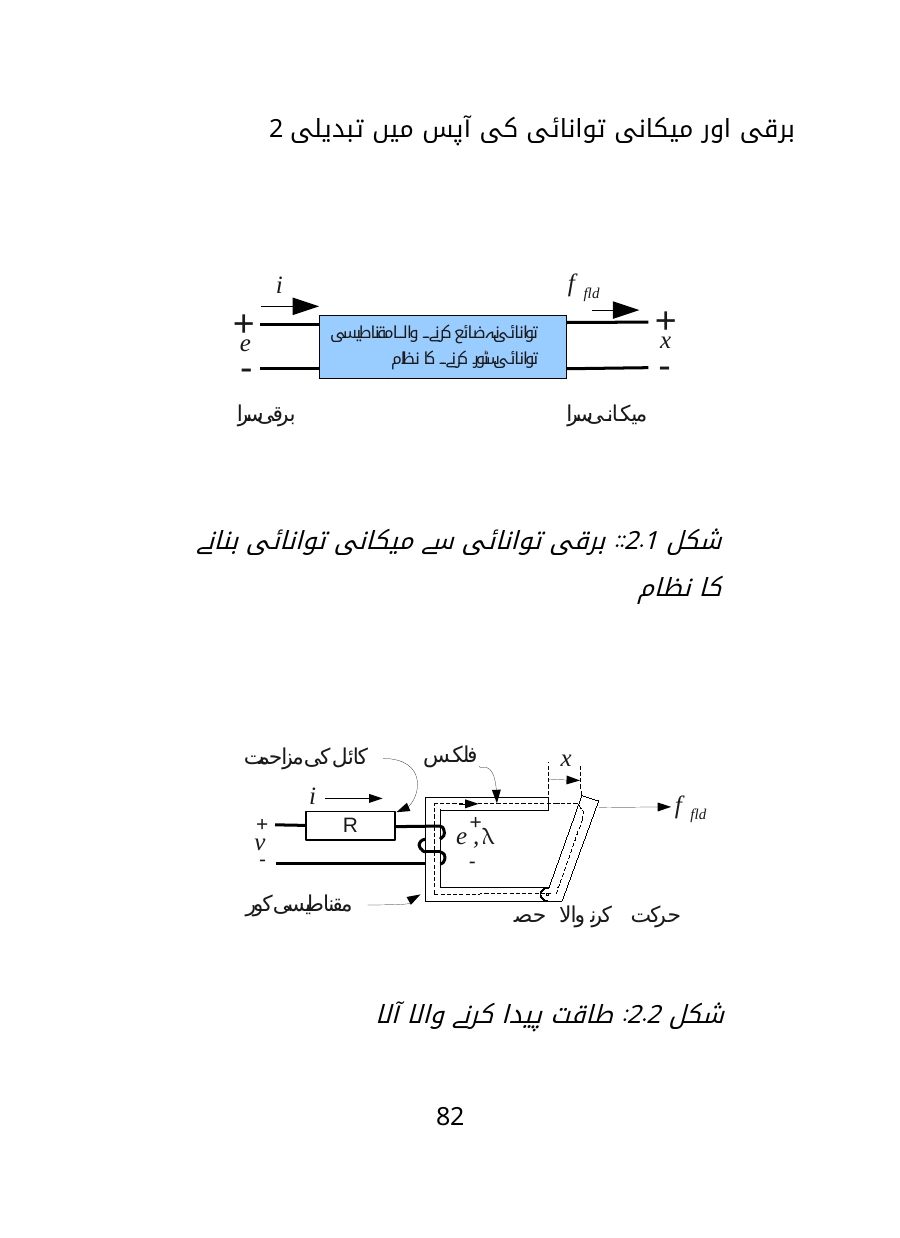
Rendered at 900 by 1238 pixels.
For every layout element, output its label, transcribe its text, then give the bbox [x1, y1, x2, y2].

text شکل 2.2: طاقت پیدا کرنے والا آلا [176, 671, 724, 1039]
text شکل 2.1:: برقی توانائی سے میکانی توانائی بنانے کا نظام [179, 195, 721, 612]
